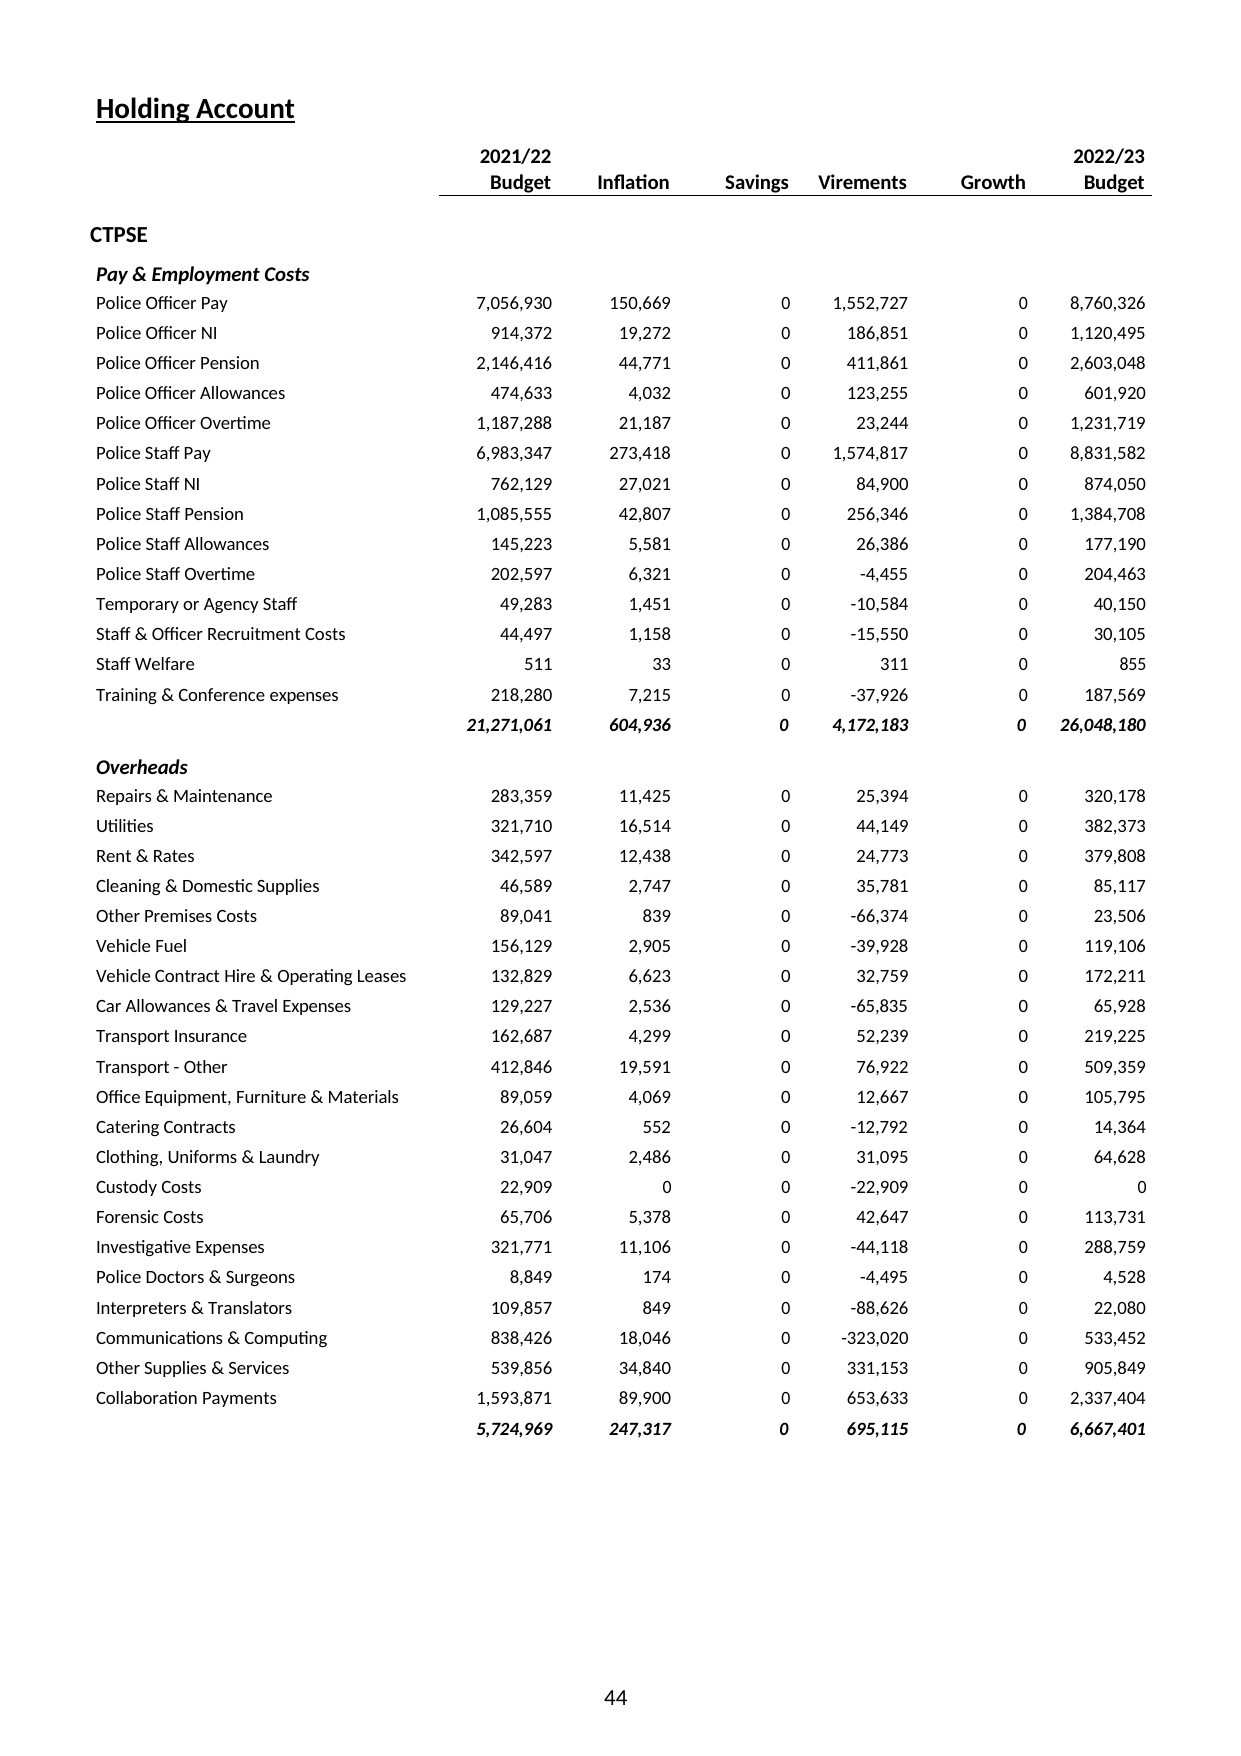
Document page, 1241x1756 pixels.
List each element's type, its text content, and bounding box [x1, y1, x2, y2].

table_cell 31,047 [439, 1144, 575, 1173]
table_cell 0 [935, 1324, 1041, 1354]
table_cell 256,346 [804, 500, 935, 530]
table_cell 838,426 [439, 1324, 575, 1354]
table_cell 6,667,401 [1041, 1415, 1152, 1450]
table_cell 342,597 [439, 842, 575, 872]
table_cell 132,829 [439, 963, 575, 993]
table_cell 0 [698, 1234, 804, 1264]
table_cell 0 [698, 410, 804, 440]
table_cell [935, 196, 1041, 256]
table_cell 0 [935, 440, 1041, 470]
table_cell 379,808 [1041, 842, 1152, 872]
table_cell 0 [698, 1083, 804, 1113]
table_cell [439, 256, 575, 291]
table_cell 4,069 [575, 1083, 698, 1113]
table_cell [575, 256, 698, 291]
table_cell Staff Welfare [84, 651, 439, 681]
table_cell 0 [935, 681, 1041, 711]
table_cell Catering Contracts [84, 1113, 439, 1143]
table_header [575, 86, 698, 170]
table_cell 0 [698, 842, 804, 872]
table_cell 44,149 [804, 812, 935, 842]
table_cell 8,760,326 [1041, 291, 1152, 319]
table_cell 0 [698, 590, 804, 620]
table_cell 321,710 [439, 812, 575, 842]
table_cell 34,840 [575, 1354, 698, 1384]
table_cell 89,041 [439, 903, 575, 933]
table_cell 26,048,180 [1041, 711, 1152, 747]
table_cell 0 [698, 903, 804, 933]
table_cell 27,021 [575, 470, 698, 500]
table_cell 0 [935, 319, 1041, 349]
table_cell 695,115 [804, 1415, 935, 1450]
table_cell Interpreters & Translators [84, 1294, 439, 1324]
table_cell 601,920 [1041, 380, 1152, 410]
table_cell 49,283 [439, 590, 575, 620]
table_cell Utilities [84, 812, 439, 842]
table_cell 0 [935, 784, 1041, 812]
table_cell 0 [698, 711, 804, 747]
table_cell 905,849 [1041, 1354, 1152, 1384]
table_cell [84, 170, 439, 195]
table_cell 321,771 [439, 1234, 575, 1264]
table_cell 123,255 [804, 380, 935, 410]
table_cell [1041, 196, 1152, 256]
table_cell 6,321 [575, 560, 698, 590]
table_cell 247,317 [575, 1415, 698, 1450]
table_cell 1,158 [575, 620, 698, 651]
table_cell 202,597 [439, 560, 575, 590]
table_cell Investigative Expenses [84, 1234, 439, 1264]
table_header 2022/23 [1041, 86, 1152, 170]
table_cell 30,105 [1041, 620, 1152, 651]
table_cell 85,117 [1041, 873, 1152, 903]
table_cell 0 [698, 1113, 804, 1143]
table_cell 0 [698, 380, 804, 410]
table_cell 5,378 [575, 1204, 698, 1234]
table_cell 0 [698, 470, 804, 500]
table_cell 0 [935, 711, 1041, 747]
table_cell Savings [698, 170, 804, 195]
table_cell Budget [1041, 170, 1152, 195]
table_cell Pay & Employment Costs [84, 256, 439, 291]
table_cell 0 [698, 1324, 804, 1354]
table_cell 0 [698, 933, 804, 963]
table_cell 0 [935, 470, 1041, 500]
table_cell [804, 256, 935, 291]
table_cell 412,846 [439, 1053, 575, 1083]
table_cell 0 [935, 1294, 1041, 1324]
table_cell 1,187,288 [439, 410, 575, 440]
table_cell 22,909 [439, 1174, 575, 1203]
table_cell 283,359 [439, 784, 575, 812]
table_cell 0 [698, 651, 804, 681]
table_cell 288,759 [1041, 1234, 1152, 1264]
table_cell 0 [935, 873, 1041, 903]
table_cell 5,581 [575, 530, 698, 560]
table_cell [804, 196, 935, 256]
table_header [935, 86, 1041, 170]
table_cell Cleaning & Domestic Supplies [84, 873, 439, 903]
table_cell -323,020 [804, 1324, 935, 1354]
table_cell 762,129 [439, 470, 575, 500]
table_cell Collaboration Payments [84, 1384, 439, 1414]
table_cell -44,118 [804, 1234, 935, 1264]
table_cell CTPSE [84, 195, 439, 256]
table_cell 46,589 [439, 873, 575, 903]
table_cell [439, 196, 575, 256]
table_cell 2,146,416 [439, 350, 575, 380]
table_cell 23,506 [1041, 903, 1152, 933]
table_cell Virements [804, 170, 935, 195]
table_cell 0 [935, 350, 1041, 380]
table_cell Staff & Officer Recruitment Costs [84, 620, 439, 651]
table_cell 0 [935, 651, 1041, 681]
table_cell 25,394 [804, 784, 935, 812]
table_cell Growth [935, 170, 1041, 195]
table_cell 0 [698, 500, 804, 530]
table_cell 187,569 [1041, 681, 1152, 711]
table_cell 2,536 [575, 993, 698, 1023]
table_cell [935, 256, 1041, 291]
table_cell -10,584 [804, 590, 935, 620]
table_cell 1,384,708 [1041, 500, 1152, 530]
table_cell 0 [698, 1384, 804, 1414]
table_cell 1,574,817 [804, 440, 935, 470]
table_cell 19,591 [575, 1053, 698, 1083]
table_cell 0 [698, 440, 804, 470]
table_cell 22,080 [1041, 1294, 1152, 1324]
table_cell 156,129 [439, 933, 575, 963]
table_cell 0 [935, 1023, 1041, 1053]
table_cell 0 [935, 1083, 1041, 1113]
table_cell [439, 747, 575, 783]
table_cell Transport - Other [84, 1053, 439, 1083]
table_cell 0 [935, 812, 1041, 842]
table_cell 0 [935, 1113, 1041, 1143]
table_cell Police Officer Pension [84, 350, 439, 380]
table_cell 186,851 [804, 319, 935, 349]
table_cell -65,835 [804, 993, 935, 1023]
table_cell -39,928 [804, 933, 935, 963]
table_cell 150,669 [575, 291, 698, 319]
table_cell 19,272 [575, 319, 698, 349]
table_cell 0 [935, 1174, 1041, 1203]
table_cell Vehicle Fuel [84, 933, 439, 963]
table_cell 0 [698, 1023, 804, 1053]
table_cell 0 [698, 1354, 804, 1384]
table_cell 0 [935, 1204, 1041, 1234]
table_cell 40,150 [1041, 590, 1152, 620]
table_cell 0 [935, 410, 1041, 440]
table_cell 511 [439, 651, 575, 681]
table_cell 839 [575, 903, 698, 933]
table_cell -22,909 [804, 1174, 935, 1203]
table_cell 12,667 [804, 1083, 935, 1113]
table_cell Office Equipment, Furniture & Materials [84, 1083, 439, 1113]
table_cell 411,861 [804, 350, 935, 380]
table_cell 0 [1041, 1174, 1152, 1203]
table_cell [698, 196, 804, 256]
table_cell [698, 256, 804, 291]
table_cell Overheads [84, 747, 439, 783]
table_cell 1,451 [575, 590, 698, 620]
table_cell Repairs & Maintenance [84, 784, 439, 812]
table_cell 2,747 [575, 873, 698, 903]
table_cell -4,455 [804, 560, 935, 590]
table_cell 2,905 [575, 933, 698, 963]
table_cell 0 [575, 1174, 698, 1203]
table_cell 11,425 [575, 784, 698, 812]
table_cell -12,792 [804, 1113, 935, 1143]
table_cell Inflation [575, 170, 698, 195]
table_cell -66,374 [804, 903, 935, 933]
table_cell Temporary or Agency Staff [84, 590, 439, 620]
table_cell 0 [935, 963, 1041, 993]
table_cell 533,452 [1041, 1324, 1152, 1354]
table_cell 1,593,871 [439, 1384, 575, 1414]
table_header Holding Account [84, 86, 439, 170]
table_cell 35,781 [804, 873, 935, 903]
table_cell 311 [804, 651, 935, 681]
table_cell 6,623 [575, 963, 698, 993]
table_cell 145,223 [439, 530, 575, 560]
table_cell 65,706 [439, 1204, 575, 1234]
table_cell 5,724,969 [439, 1415, 575, 1450]
table_cell [1041, 256, 1152, 291]
table_cell 0 [935, 620, 1041, 651]
table_cell Police Officer Overtime [84, 410, 439, 440]
table_cell Police Staff Overtime [84, 560, 439, 590]
table_cell 382,373 [1041, 812, 1152, 842]
table_cell 0 [935, 560, 1041, 590]
table_cell [698, 747, 804, 783]
table_cell 0 [698, 1264, 804, 1294]
table_cell 1,085,555 [439, 500, 575, 530]
table_cell 320,178 [1041, 784, 1152, 812]
table_cell 0 [935, 1264, 1041, 1294]
table_cell 4,032 [575, 380, 698, 410]
table_cell 65,928 [1041, 993, 1152, 1023]
table_cell Vehicle Contract Hire & Operating Leases [84, 963, 439, 993]
table_cell Custody Costs [84, 1174, 439, 1203]
table_cell -88,626 [804, 1294, 935, 1324]
table_cell 0 [935, 1415, 1041, 1450]
table_cell [575, 747, 698, 783]
table_cell 31,095 [804, 1144, 935, 1173]
table_cell 474,633 [439, 380, 575, 410]
table_cell 0 [698, 560, 804, 590]
table_cell 0 [698, 681, 804, 711]
table_cell 8,831,582 [1041, 440, 1152, 470]
table_cell 0 [698, 784, 804, 812]
table_cell Police Staff Pay [84, 440, 439, 470]
table_cell 4,299 [575, 1023, 698, 1053]
table_cell 14,364 [1041, 1113, 1152, 1143]
table_cell 0 [935, 993, 1041, 1023]
table_cell Clothing, Uniforms & Laundry [84, 1144, 439, 1173]
table_cell -37,926 [804, 681, 935, 711]
table_cell 64,628 [1041, 1144, 1152, 1173]
table_cell 0 [935, 903, 1041, 933]
table_cell 219,225 [1041, 1023, 1152, 1053]
table_cell 0 [935, 530, 1041, 560]
table_cell 18,046 [575, 1324, 698, 1354]
table_cell -15,550 [804, 620, 935, 651]
table_cell 16,514 [575, 812, 698, 842]
table_cell 2,603,048 [1041, 350, 1152, 380]
table_cell 1,552,727 [804, 291, 935, 319]
table_cell -4,495 [804, 1264, 935, 1294]
table_cell 0 [935, 933, 1041, 963]
table_cell Rent & Rates [84, 842, 439, 872]
table_cell [84, 711, 439, 747]
table_cell 0 [698, 620, 804, 651]
table_cell 0 [698, 1144, 804, 1173]
table_cell 32,759 [804, 963, 935, 993]
table_cell Police Staff NI [84, 470, 439, 500]
table_cell 52,239 [804, 1023, 935, 1053]
table_cell 0 [935, 842, 1041, 872]
table_cell 44,497 [439, 620, 575, 651]
table_cell 76,922 [804, 1053, 935, 1083]
table_cell 0 [698, 1415, 804, 1450]
table_cell [84, 1415, 439, 1450]
table_cell Forensic Costs [84, 1204, 439, 1234]
table_cell 119,106 [1041, 933, 1152, 963]
table_cell 0 [935, 291, 1041, 319]
table_cell 6,983,347 [439, 440, 575, 470]
table_cell Other Premises Costs [84, 903, 439, 933]
table_cell 604,936 [575, 711, 698, 747]
table_cell 42,647 [804, 1204, 935, 1234]
table_cell 1,120,495 [1041, 319, 1152, 349]
table_cell 0 [935, 1053, 1041, 1083]
table_cell Police Staff Pension [84, 500, 439, 530]
table_cell 174 [575, 1264, 698, 1294]
table_cell 914,372 [439, 319, 575, 349]
table_cell 1,231,719 [1041, 410, 1152, 440]
table_cell 0 [698, 1294, 804, 1324]
table_cell 0 [698, 963, 804, 993]
table_cell 509,359 [1041, 1053, 1152, 1083]
table_cell 874,050 [1041, 470, 1152, 500]
table_cell 24,773 [804, 842, 935, 872]
table_cell [575, 196, 698, 256]
table_cell 0 [935, 1144, 1041, 1173]
table_cell 113,731 [1041, 1204, 1152, 1234]
table_cell 0 [698, 350, 804, 380]
table_cell 8,849 [439, 1264, 575, 1294]
table_cell 4,528 [1041, 1264, 1152, 1294]
table_cell [935, 747, 1041, 783]
table_cell Police Officer Pay [84, 291, 439, 319]
table_cell 172,211 [1041, 963, 1152, 993]
table_cell 0 [698, 291, 804, 319]
table_cell 12,438 [575, 842, 698, 872]
table_cell 204,463 [1041, 560, 1152, 590]
table_cell Transport Insurance [84, 1023, 439, 1053]
table_cell [804, 747, 935, 783]
table_cell Police Officer NI [84, 319, 439, 349]
table_cell 7,056,930 [439, 291, 575, 319]
table_cell 0 [698, 873, 804, 903]
table_cell Police Staff Allowances [84, 530, 439, 560]
table_cell 33 [575, 651, 698, 681]
table_header [804, 86, 935, 170]
table_cell Training & Conference expenses [84, 681, 439, 711]
table_cell 84,900 [804, 470, 935, 500]
table_cell Police Doctors & Surgeons [84, 1264, 439, 1294]
table_cell [1041, 747, 1152, 783]
table_cell 109,857 [439, 1294, 575, 1324]
table_cell 0 [698, 1174, 804, 1203]
table_cell 162,687 [439, 1023, 575, 1053]
table_cell Communications & Computing [84, 1324, 439, 1354]
table_cell 0 [935, 1234, 1041, 1264]
table_header 2021/22 [439, 86, 575, 170]
table_cell 653,633 [804, 1384, 935, 1414]
table_cell 44,771 [575, 350, 698, 380]
table_cell 0 [935, 500, 1041, 530]
table_cell 552 [575, 1113, 698, 1143]
table_cell 2,486 [575, 1144, 698, 1173]
table_cell 0 [698, 1053, 804, 1083]
table_cell 273,418 [575, 440, 698, 470]
table_cell 0 [935, 380, 1041, 410]
table_cell 7,215 [575, 681, 698, 711]
table_cell Other Supplies & Services [84, 1354, 439, 1384]
table_cell 849 [575, 1294, 698, 1324]
table_cell 0 [698, 319, 804, 349]
table_cell Budget [439, 170, 575, 195]
table_cell 0 [698, 812, 804, 842]
table_cell 21,271,061 [439, 711, 575, 747]
table_cell 0 [935, 1354, 1041, 1384]
table_cell 89,900 [575, 1384, 698, 1414]
table_cell Police Officer Allowances [84, 380, 439, 410]
table_cell 105,795 [1041, 1083, 1152, 1113]
table_header [698, 86, 804, 170]
table_cell 11,106 [575, 1234, 698, 1264]
table_cell 331,153 [804, 1354, 935, 1384]
table_cell 26,386 [804, 530, 935, 560]
table_cell 0 [698, 1204, 804, 1234]
table_cell 0 [935, 590, 1041, 620]
table_cell 129,227 [439, 993, 575, 1023]
table_cell 218,280 [439, 681, 575, 711]
table_cell 539,856 [439, 1354, 575, 1384]
table_cell 4,172,183 [804, 711, 935, 747]
table_cell 21,187 [575, 410, 698, 440]
table_cell 23,244 [804, 410, 935, 440]
table_cell 855 [1041, 651, 1152, 681]
table_cell 177,190 [1041, 530, 1152, 560]
table_cell 0 [698, 993, 804, 1023]
table_cell 2,337,404 [1041, 1384, 1152, 1414]
table_cell 0 [935, 1384, 1041, 1414]
table_cell Car Allowances & Travel Expenses [84, 993, 439, 1023]
table_cell 42,807 [575, 500, 698, 530]
table_cell 89,059 [439, 1083, 575, 1113]
table_cell 0 [698, 530, 804, 560]
table_cell 26,604 [439, 1113, 575, 1143]
